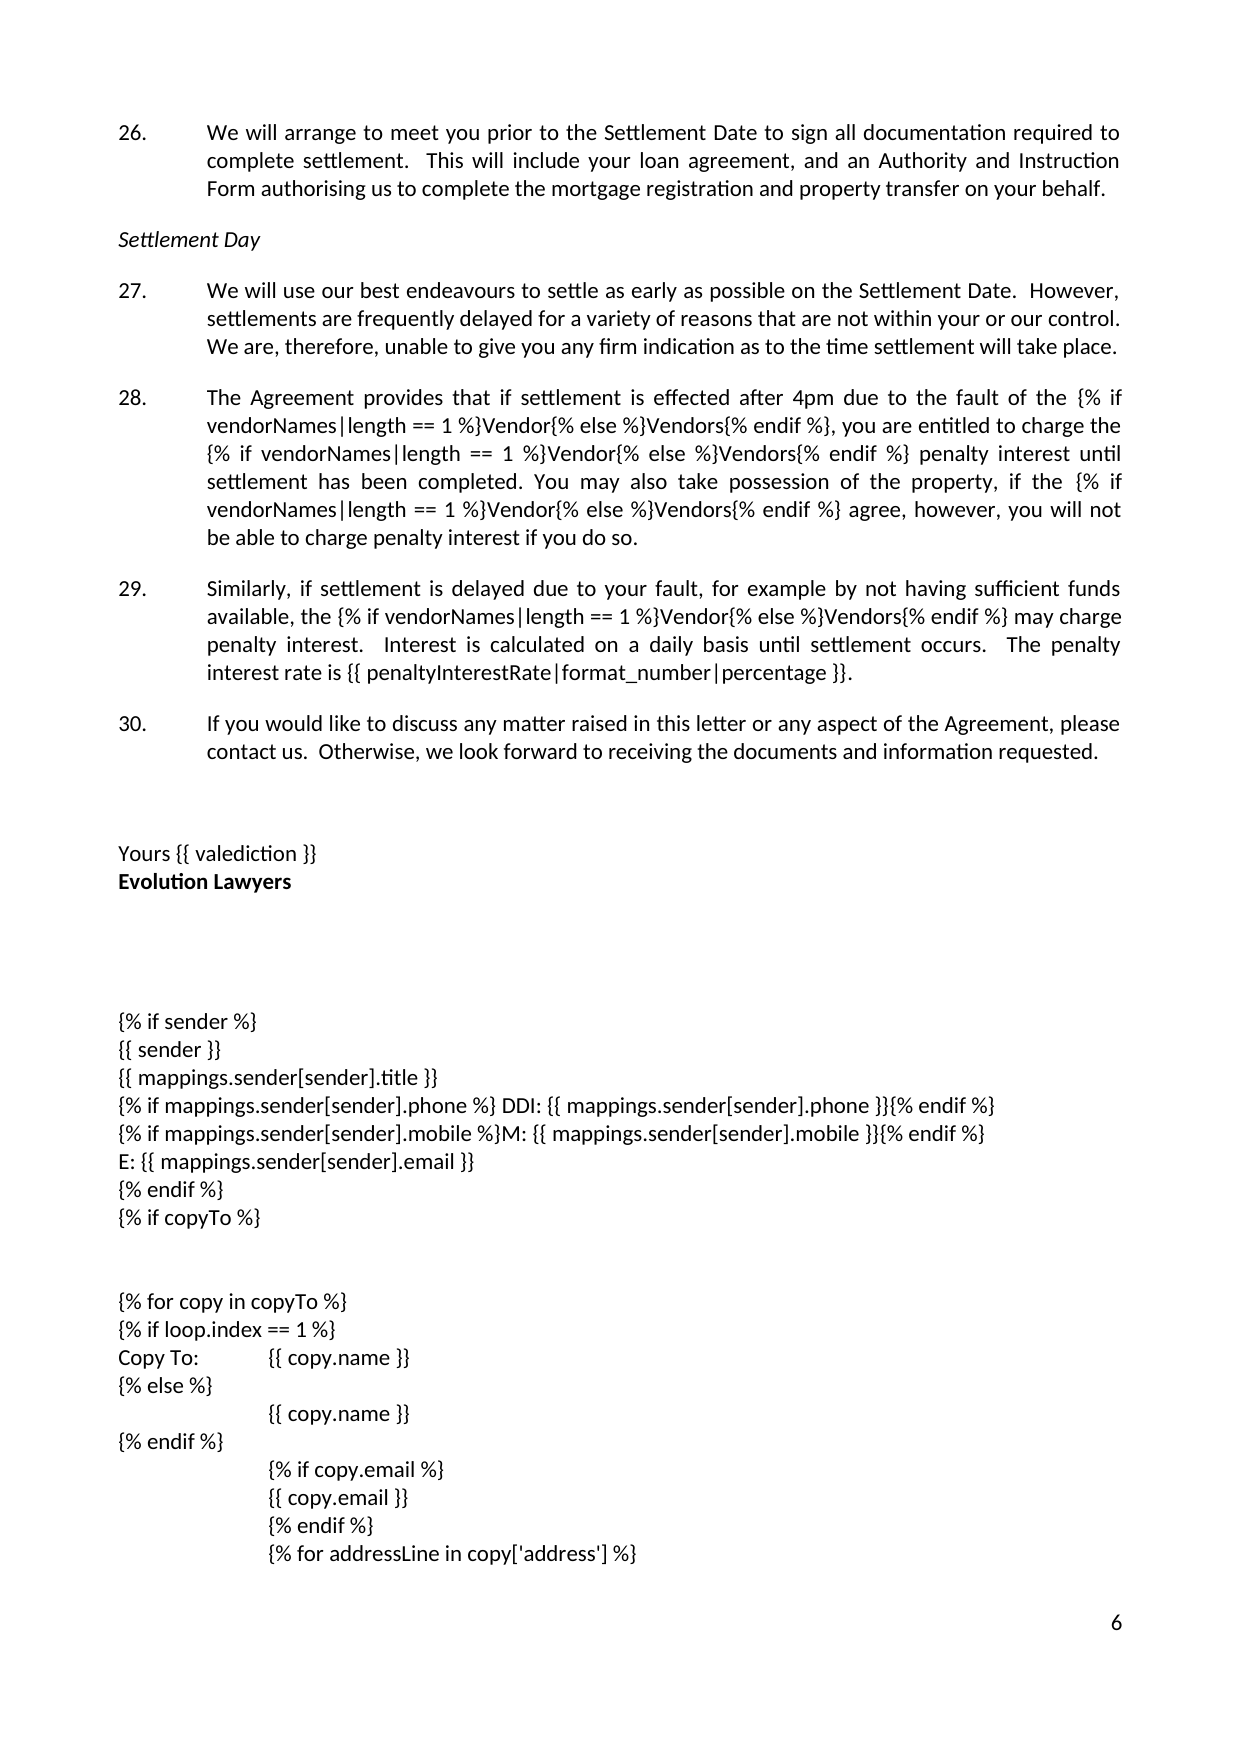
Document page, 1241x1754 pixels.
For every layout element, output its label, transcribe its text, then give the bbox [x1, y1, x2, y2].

subtitle Settlement Day [118, 225, 1122, 253]
table_header Yours {{ valediction }} Evolution Lawyers {% if sender %} {{ sender }} {{ mappings.sender[sender].title }} {% if mappings.sender[sender].phone %} DDI: {{ mappings.sender[sender].phone }}{% endif %} {% if mappings.sender[sender].mobile %}M: {{ mappings.sender[sender].mobile }}{% endif %} E: {{ mappings.sender[sender].email }} {% endif %} [118, 839, 1122, 1203]
text {% for addressLine in copy['address'] %} [118, 1539, 1122, 1567]
text Copy To: {{ copy.name }} [118, 1343, 1122, 1371]
text {% endif %} [118, 1511, 1122, 1539]
text {% else %} [118, 1371, 1122, 1399]
list Similarly, if settlement is delayed due to your fault, for example by not having sufficient funds available, the {% if vendorNames|length == 1 %}Vendor{% else %}Vendors{% endif %} may charge penalty interest. Interest is calculated on a daily basis until settlement occurs. The penalty interest rate is {{ penaltyInterestRate|format_number|percentage }}. [118, 574, 1122, 686]
text {% if copy.email %} [118, 1455, 1122, 1483]
text {{ copy.email }} [118, 1483, 1122, 1511]
text {% if loop.index == 1 %} [118, 1315, 1122, 1343]
list We will arrange to meet you prior to the Settlement Date to sign all documentation required to complete settlement. This will include your loan agreement, and an Authority and Instruction Form authorising us to complete the mortgage registration and property transfer on your behalf. [118, 118, 1122, 202]
list We will use our best endeavours to settle as early as possible on the Settlement Date. However, settlements are frequently delayed for a variety of reasons that are not within your or our control. We are, therefore, unable to give you any firm indication as to the time settlement will take place. [118, 276, 1122, 360]
list If you would like to discuss any matter raised in this letter or any aspect of the Agreement, please contact us. Otherwise, we look forward to receiving the documents and information requested. [118, 709, 1122, 765]
text {% if copyTo %} [118, 1203, 1122, 1231]
text {% endif %} [118, 1427, 1122, 1455]
text {{ copy.name }} [118, 1399, 1122, 1427]
list The Agreement provides that if settlement is effected after 4pm due to the fault of the {% if vendorNames|length == 1 %}Vendor{% else %}Vendors{% endif %}, you are entitled to charge the {% if vendorNames|length == 1 %}Vendor{% else %}Vendors{% endif %} penalty interest until settlement has been completed. You may also take possession of the property, if the {% if vendorNames|length == 1 %}Vendor{% else %}Vendors{% endif %} agree, however, you will not be able to charge penalty interest if you do so. [118, 383, 1122, 551]
text {% for copy in copyTo %} [118, 1287, 1122, 1315]
